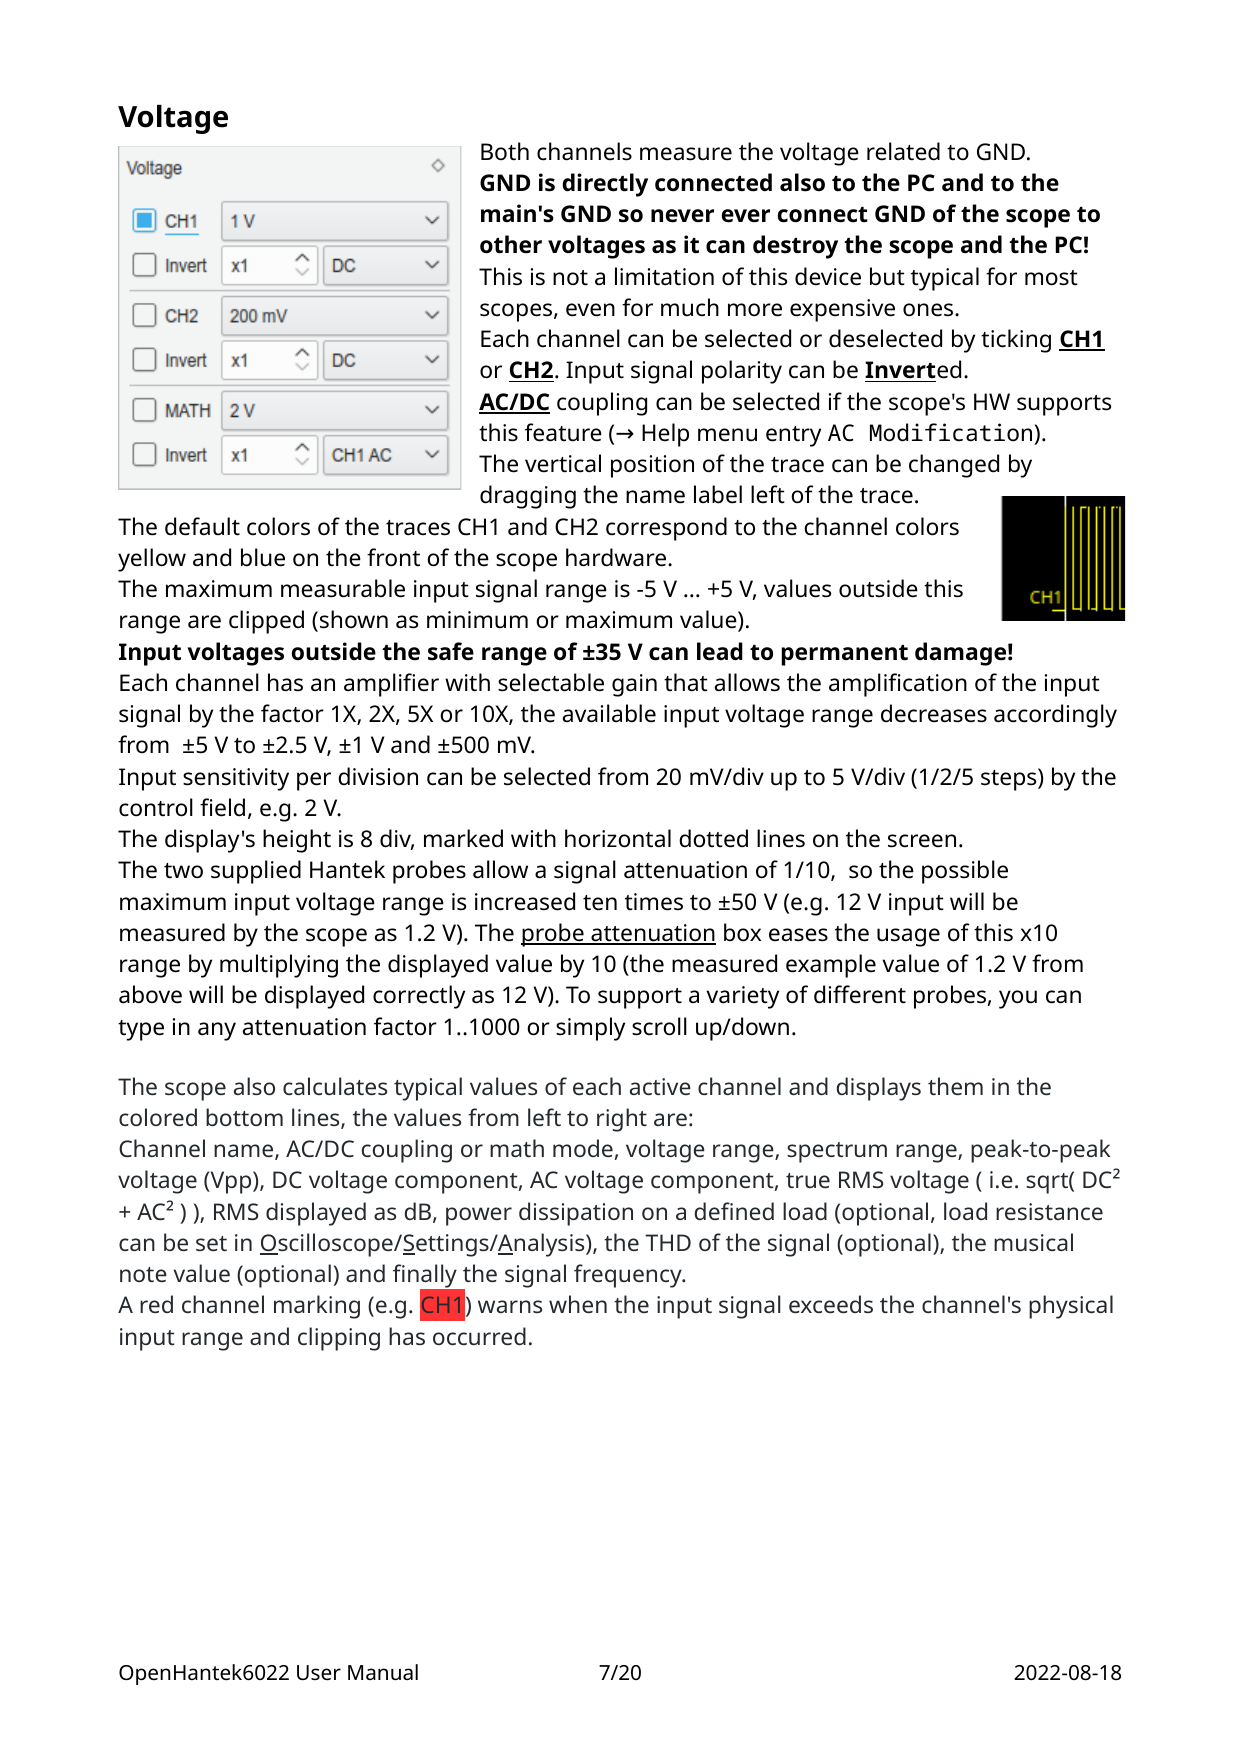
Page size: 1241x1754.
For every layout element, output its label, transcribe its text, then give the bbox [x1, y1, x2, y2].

text The vertical position of the trace can be changed by dragging the name label left of the trace. [118, 448, 1122, 511]
subtitle Voltage [118, 96, 1122, 136]
text The maximum measurable input signal range is -5 V … +5 V, values outside this range are clipped (shown as minimum or maximum value). [118, 573, 1122, 636]
text Each channel has an amplifier with selectable gain that allows the amplification of the input signal by the factor 1X, 2X, 5X or 10X, the available input voltage range decreases accordingly from ±5 V to ±2.5 V, ±1 V and ±500 mV. [118, 667, 1122, 761]
text Both channels measure the voltage related to GND. [118, 136, 1122, 167]
text This is not a limitation of this device but typical for most scopes, even for much more expensive ones. [462, 261, 1122, 323]
text The scope also calculates typical values of each active channel and displays them in the colored bottom lines, the values from left to right are: [118, 1071, 1122, 1133]
text GND is directly connected also to the PC and to the main's GND so never ever connect GND of the scope to other voltages as it can destroy the scope and the PC! [462, 167, 1122, 261]
text The default colors of the traces CH1 and CH2 correspond to the channel colors yellow and blue on the front of the scope hardware. [118, 511, 1000, 573]
text Input sensitivity per division can be selected from 20 mV/div up to 5 V/div (1/2/5 steps) by the control field, e.g. 2 V. [118, 761, 1122, 823]
picture [1000, 496, 1024, 602]
text The display's height is 8 div, marked with horizontal dotted lines on the screen. [118, 823, 1122, 854]
text [1024, 511, 1122, 573]
text A red channel marking (e.g. CH1) warns when the input signal exceeds the channel's physical input range and clipping has occurred. [118, 1289, 1122, 1352]
text Input voltages outside the safe range of ±35 V can lead to permanent damage! [118, 636, 1122, 667]
text Channel name, AC/DC coupling or math mode, voltage range, spectrum range, peak-to-peak voltage (Vpp), DC voltage component, AC voltage component, true RMS voltage ( i.e. sqrt( DC² + AC² ) ), RMS displayed as dB, power dissipation on a defined load (optional, load resistance can be set in Oscilloscope/Settings/Analysis), the THD of the signal (optional), the musical note value (optional) and finally the signal frequency. [118, 1133, 1122, 1289]
picture [118, 146, 462, 490]
text Each channel can be selected or deselected by ticking CH1 or CH2. Input signal polarity can be Inverted. [462, 323, 1122, 386]
text AC/DC coupling can be selected if the scope's HW supports this feature (→ Help menu entry AC Modification). [462, 386, 1122, 448]
text The two supplied Hantek probes allow a signal attenuation of 1/10, so the possible maximum input voltage range is increased ten times to ±50 V (e.g. 12 V input will be measured by the scope as 1.2 V). The probe attenuation box eases the usage of this x10 range by multiplying the displayed value by 10 (the measured example value of 1.2 V from above will be displayed correctly as 12 V). To support a variety of different probes, you can type in any attenuation factor 1..1000 or simply scroll up/down. [118, 854, 1122, 1042]
